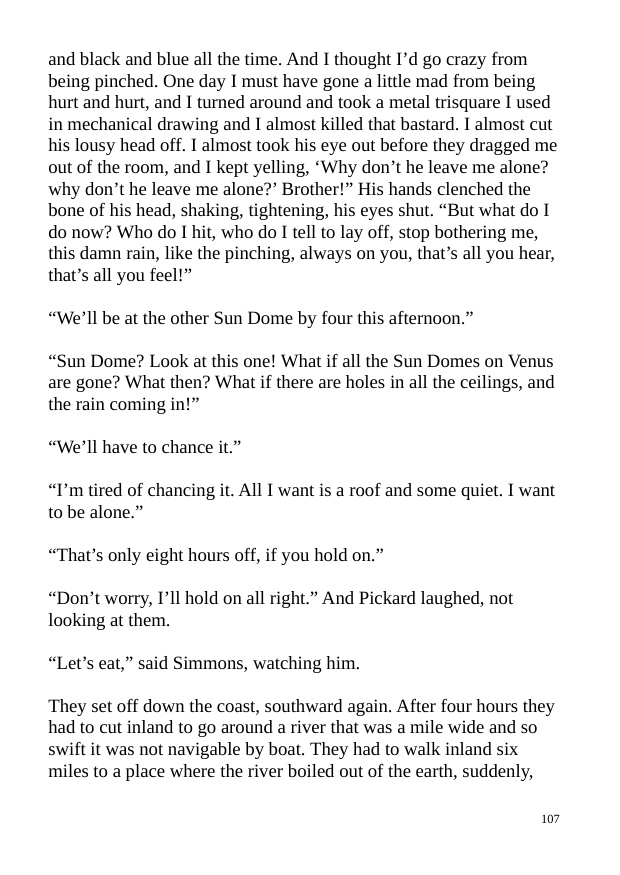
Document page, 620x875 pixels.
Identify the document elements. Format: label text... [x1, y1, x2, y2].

text and black and blue all the time. And I thought I’d go crazy from being pinched. One day I must have gone a little mad from being hurt and hurt, and I turned around and took a metal trisquare I used in mechanical drawing and I almost killed that bastard. I almost cut his lousy head off. I almost took his eye out before they dragged me out of the room, and I kept yelling, ‘Why don’t he leave me alone? why don’t he leave me alone?’ Brother!” His hands clenched the bone of his head, shaking, tightening, his eyes shut. “But what do I do now? Who do I hit, who do I tell to lay off, stop bothering me, this damn rain, like the pinching, always on you, that’s all you hear, that’s all you feel!” “We’ll be at the other Sun Dome by four this afternoon.” “Sun Dome? Look at this one! What if all the Sun Domes on Venus are gone? What then? What if there are holes in all the ceilings, and the rain coming in!” “We’ll have to chance it.” “I’m tired of chancing it. All I want is a roof and some quiet. I want to be alone.” “That’s only eight hours off, if you hold on.” “Don’t worry, I’ll hold on all right.” And Pickard laughed, not looking at them. “Let’s eat,” said Simmons, watching him. They set off down the coast, southward again. After four hours they had to cut inland to go around a river that was a mile wide and so swift it was not navigable by boat. They had to walk inland six miles to a place where the river boiled out of the earth, suddenly, [48, 48, 559, 781]
